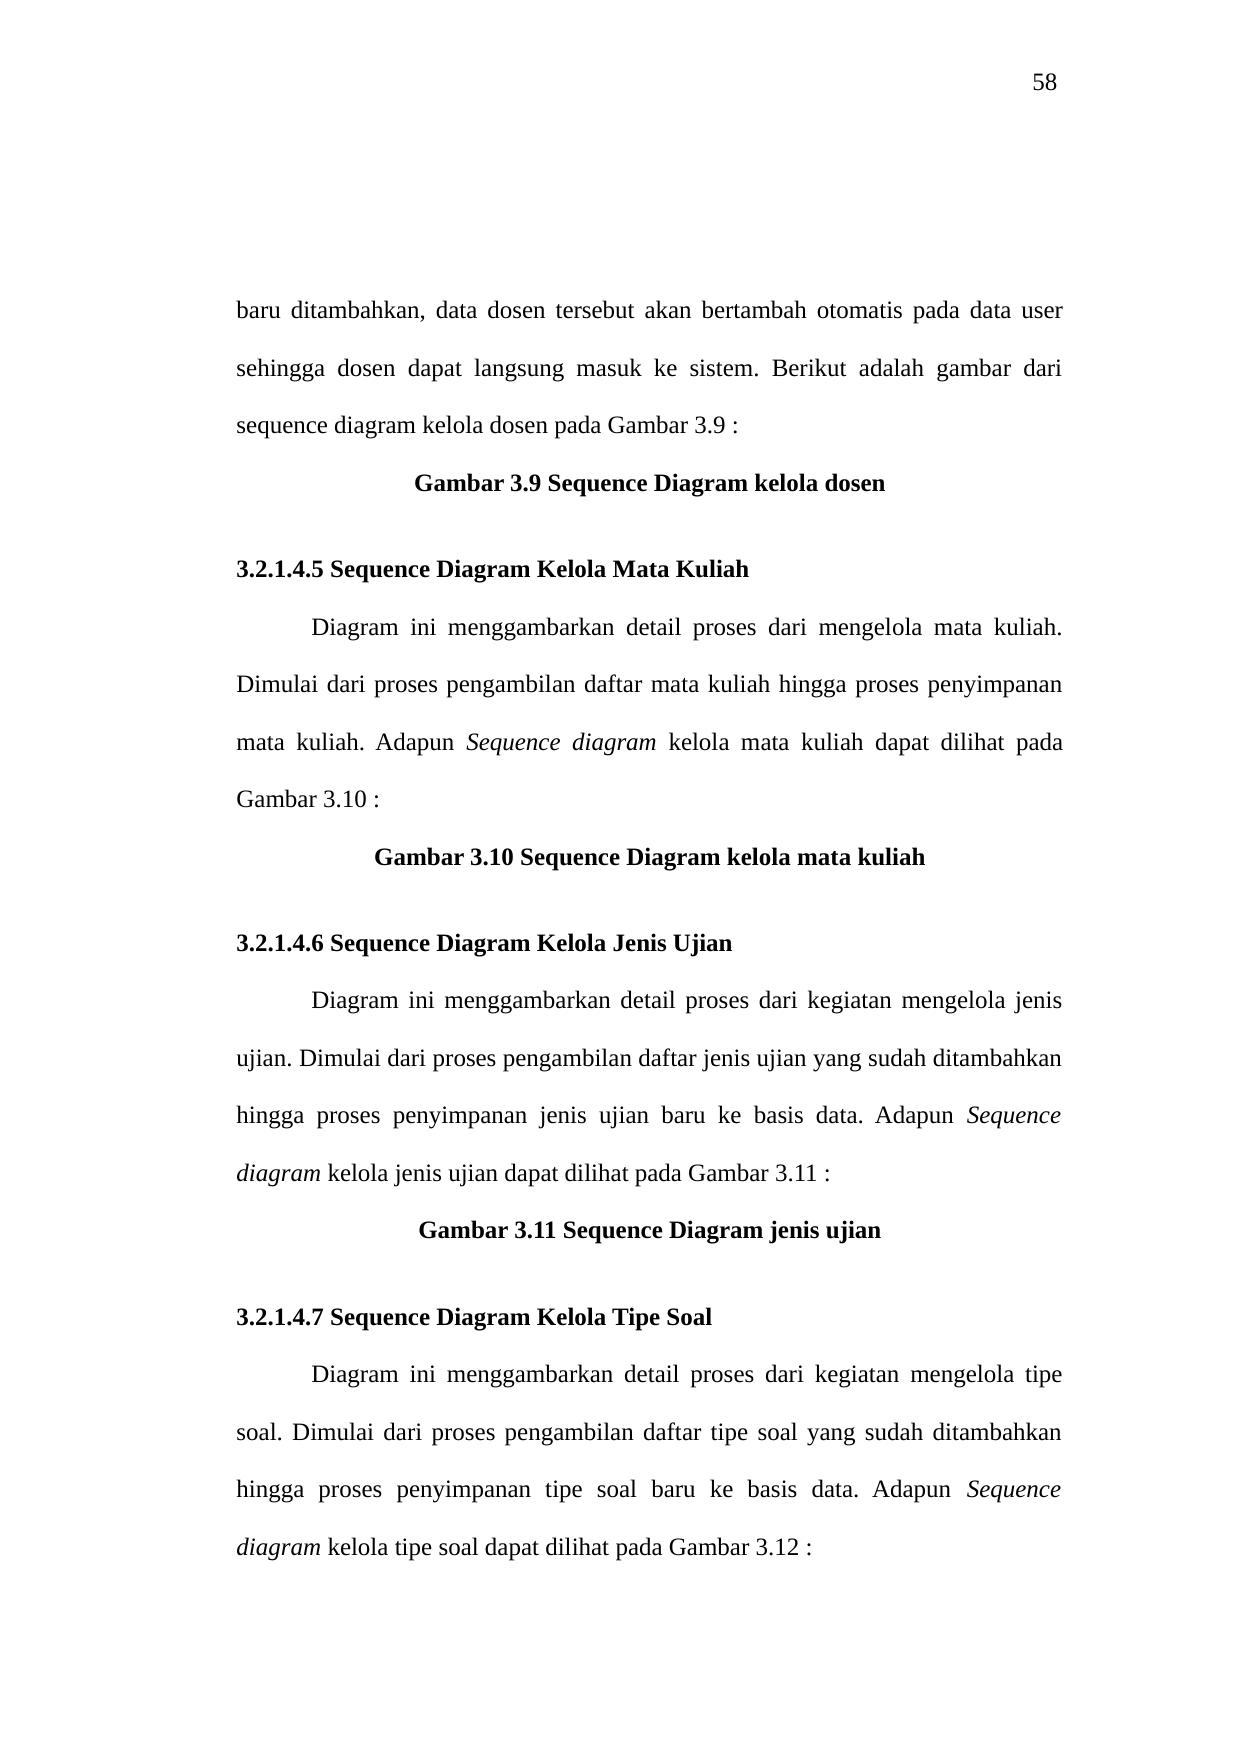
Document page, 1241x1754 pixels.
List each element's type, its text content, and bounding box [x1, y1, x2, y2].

text Diagram ini menggambarkan detail proses dari kegiatan mengelola jenis ujian. Dimulai dari proses pengambilan daftar jenis ujian yang sudah ditambahkan hingga proses penyimpanan jenis ujian baru ke basis data. Adapun Sequence diagram kelola jenis ujian dapat dilihat pada Gambar 3.11 : [236, 985, 1063, 1187]
subtitle 3.2.1.4.6 Sequence Diagram Kelola Jenis Ujian [236, 928, 1063, 957]
subtitle 3.2.1.4.7 Sequence Diagram Kelola Tipe Soal [236, 1302, 1063, 1330]
text Diagram ini menggambarkan detail proses dari mengelola mata kuliah. Dimulai dari proses pengambilan daftar mata kuliah hingga proses penyimpanan mata kuliah. Adapun Sequence diagram kelola mata kuliah dapat dilihat pada Gambar 3.10 : [236, 612, 1063, 813]
text baru ditambahkan, data dosen tersebut akan bertambah otomatis pada data user sehingga dosen dapat langsung masuk ke sistem. Berikut adalah gambar dari sequence diagram kelola dosen pada Gambar 3.9 : [236, 295, 1063, 439]
text Gambar 3.10 Sequence Diagram kelola mata kuliah [236, 842, 1063, 870]
text Diagram ini menggambarkan detail proses dari kegiatan mengelola tipe soal. Dimulai dari proses pengambilan daftar tipe soal yang sudah ditambahkan hingga proses penyimpanan tipe soal baru ke basis data. Adapun Sequence diagram kelola tipe soal dapat dilihat pada Gambar 3.12 : [236, 1359, 1063, 1560]
text Gambar 3.11 Sequence Diagram jenis ujian [236, 1215, 1063, 1244]
subtitle 3.2.1.4.5 Sequence Diagram Kelola Mata Kuliah [236, 554, 1063, 583]
text Gambar 3.9 Sequence Diagram kelola dosen [236, 468, 1063, 497]
